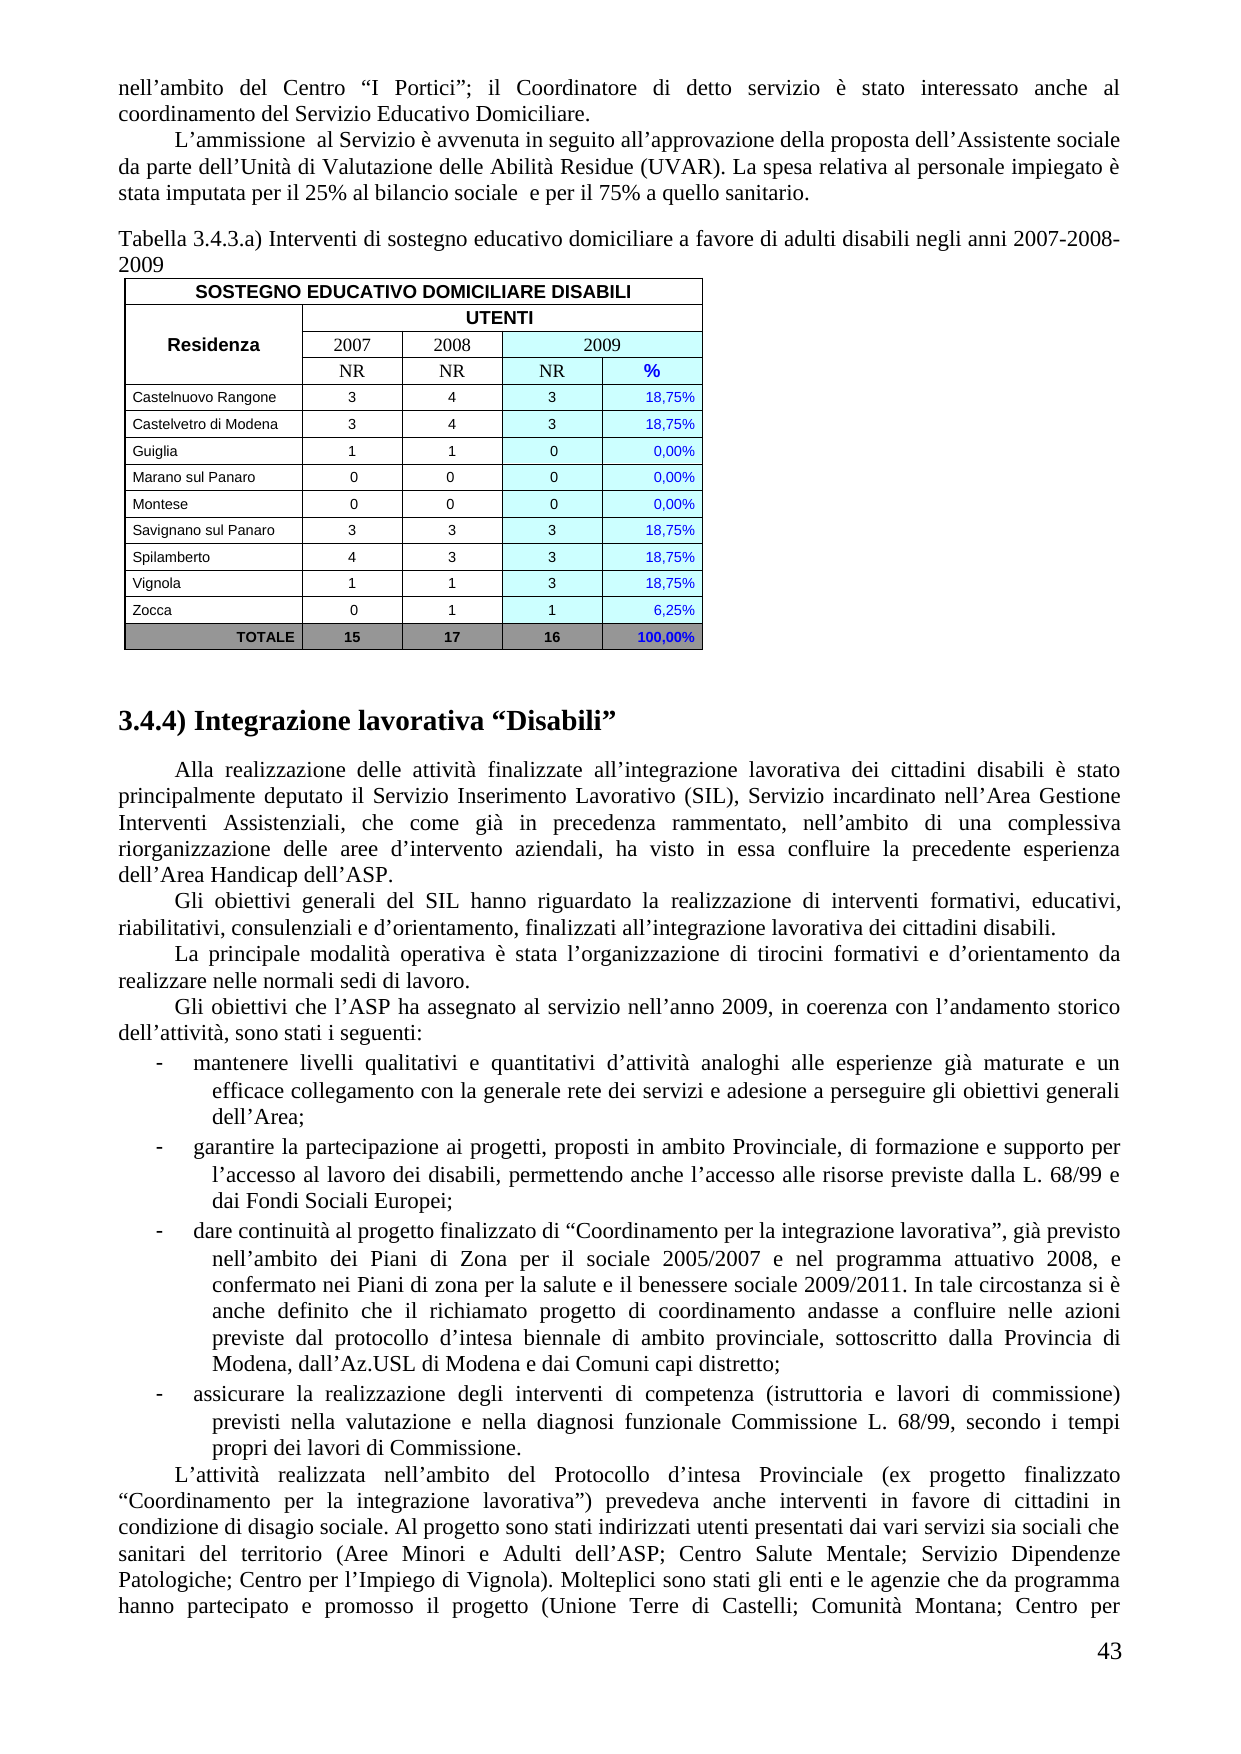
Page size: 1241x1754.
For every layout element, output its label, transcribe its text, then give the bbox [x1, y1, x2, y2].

table_header SOSTEGNO EDUCATIVO DOMICILIARE DISABILI [126, 279, 702, 304]
table_cell % [603, 358, 702, 384]
table_cell TOTALE [126, 624, 302, 649]
table_cell 4 [403, 411, 502, 437]
table_cell 3 [503, 544, 602, 570]
table_cell 0 [303, 491, 402, 517]
text La principale modalità operativa è stata l’organizzazione di tirocini formativi e d’orientamento da realizzare nelle normali sedi di lavoro. [118, 940, 1122, 993]
table_cell 2008 [403, 332, 502, 357]
table_cell 3 [403, 518, 502, 543]
table_cell Marano sul Panaro [126, 465, 302, 490]
table_cell 1 [503, 597, 602, 623]
table_cell 0 [303, 465, 402, 490]
table_cell Savignano sul Panaro [126, 518, 302, 543]
table_cell 4 [403, 385, 502, 410]
table_cell 0 [403, 465, 502, 490]
table_cell 2007 [303, 332, 402, 357]
table_cell 0 [503, 491, 602, 517]
table_cell 16 [503, 624, 602, 649]
text Tabella 3.4.3.a) Interventi di sostegno educativo domiciliare a favore di adulti disabili negli anni 2007-2008-2009 [118, 225, 1122, 277]
table_cell 0 [503, 438, 602, 463]
table_cell 1 [403, 438, 502, 463]
text 3.4.4) Integrazione lavorativa “Disabili” [118, 703, 1122, 737]
list garantire la partecipazione ai progetti, proposti in ambito Provinciale, di formazione e supporto per l’accesso al lavoro dei disabili, permettendo anche l’accesso alle risorse previste dalla L. 68/99 e dai Fondi Sociali Europei; [156, 1130, 1122, 1214]
list assicurare la realizzazione degli interventi di competenza (istruttoria e lavori di commissione) previsti nella valutazione e nella diagnosi funzionale Commissione L. 68/99, secondo i tempi propri dei lavori di Commissione. [156, 1377, 1122, 1461]
list dare continuità al progetto finalizzato di “Coordinamento per la integrazione lavorativa”, già previsto nell’ambito dei Piani di Zona per il sociale 2005/2007 e nel programma attuativo 2008, e confermato nei Piani di zona per la salute e il benessere sociale 2009/2011. In tale circostanza si è anche definito che il richiamato progetto di coordinamento andasse a confluire nelle azioni previste dal protocollo d’intesa biennale di ambito provinciale, sottoscritto dalla Provincia di Modena, dall’Az.USL di Modena e dai Comuni capi distretto; [156, 1214, 1122, 1377]
table_cell 1 [403, 597, 502, 623]
text Gli obiettivi generali del SIL hanno riguardato la realizzazione di interventi formativi, educativi, riabilitativi, consulenziali e d’orientamento, finalizzati all’integrazione lavorativa dei cittadini disabili. [118, 888, 1122, 940]
table_cell 6,25% [603, 597, 702, 623]
table_cell 3 [303, 518, 402, 543]
table_cell 3 [303, 385, 402, 410]
table_cell 1 [303, 571, 402, 596]
table_cell 0 [503, 465, 602, 490]
table_cell 3 [503, 518, 602, 543]
table_cell NR [403, 358, 502, 384]
table_cell 18,75% [603, 385, 702, 410]
table_cell 1 [403, 571, 502, 596]
table_cell 3 [403, 544, 502, 570]
table_cell 18,75% [603, 571, 702, 596]
table_cell 100,00% [603, 624, 702, 649]
table_cell UTENTI [303, 305, 702, 331]
table_cell 3 [503, 571, 602, 596]
table_cell Zocca [126, 597, 302, 623]
table_cell Montese [126, 491, 302, 517]
table_cell 15 [303, 624, 402, 649]
table_cell 18,75% [603, 518, 702, 543]
table_cell Castelvetro di Modena [126, 411, 302, 437]
table_cell Residenza [126, 305, 302, 384]
table_cell 4 [303, 544, 402, 570]
table_cell Castelnuovo Rangone [126, 385, 302, 410]
table_cell Spilamberto [126, 544, 302, 570]
table_cell 18,75% [603, 411, 702, 437]
table_cell Guiglia [126, 438, 302, 463]
table_cell 18,75% [603, 544, 702, 570]
text L’attività realizzata nell’ambito del Protocollo d’intesa Provinciale (ex progetto finalizzato “Coordinamento per la integrazione lavorativa”) prevedeva anche interventi in favore di cittadini in condizione di disagio sociale. Al progetto sono stati indirizzati utenti presentati dai vari servizi sia sociali che sanitari del territorio (Aree Minori e Adulti dell’ASP; Centro Salute Mentale; Servizio Dipendenze Patologiche; Centro per l’Impiego di Vignola). Molteplici sono stati gli enti e le agenzie che da programma hanno partecipato e promosso il progetto (Unione Terre di Castelli; Comunità Montana; Centro per [118, 1461, 1122, 1619]
table_cell Vignola [126, 571, 302, 596]
table_cell 3 [303, 411, 402, 437]
list mantenere livelli qualitativi e quantitativi d’attività analoghi alle esperienze già maturate e un efficace collegamento con la generale rete dei servizi e adesione a perseguire gli obiettivi generali dell’Area; [156, 1046, 1122, 1130]
text Alla realizzazione delle attività finalizzate all’integrazione lavorativa dei cittadini disabili è stato principalmente deputato il Servizio Inserimento Lavorativo (SIL), Servizio incardinato nell’Area Gestione Interventi Assistenziali, che come già in precedenza rammentato, nell’ambito di una complessiva riorganizzazione delle aree d’intervento aziendali, ha visto in essa confluire la precedente esperienza dell’Area Handicap dell’ASP. [118, 756, 1122, 888]
table_cell 0 [303, 597, 402, 623]
text L’ammissione al Servizio è avvenuta in seguito all’approvazione della proposta dell’Assistente sociale da parte dell’Unità di Valutazione delle Abilità Residue (UVAR). La spesa relativa al personale impiegato è stata imputata per il 25% al bilancio sociale e per il 75% a quello sanitario. [118, 127, 1122, 206]
table_cell NR [303, 358, 402, 384]
table_cell 3 [503, 385, 602, 410]
table_cell 2009 [503, 332, 702, 357]
text Gli obiettivi che l’ASP ha assegnato al servizio nell’anno 2009, in coerenza con l’andamento storico dell’attività, sono stati i seguenti: [118, 993, 1122, 1046]
table_cell 1 [303, 438, 402, 463]
table_cell NR [503, 358, 602, 384]
text nell’ambito del Centro “I Portici”; il Coordinatore di detto servizio è stato interessato anche al coordinamento del Servizio Educativo Domiciliare. [118, 74, 1122, 127]
table_cell 0 [403, 491, 502, 517]
table_cell 3 [503, 411, 602, 437]
table_cell 0,00% [603, 438, 702, 463]
table_cell 0,00% [603, 491, 702, 517]
table_cell 17 [403, 624, 502, 649]
table_cell 0,00% [603, 465, 702, 490]
